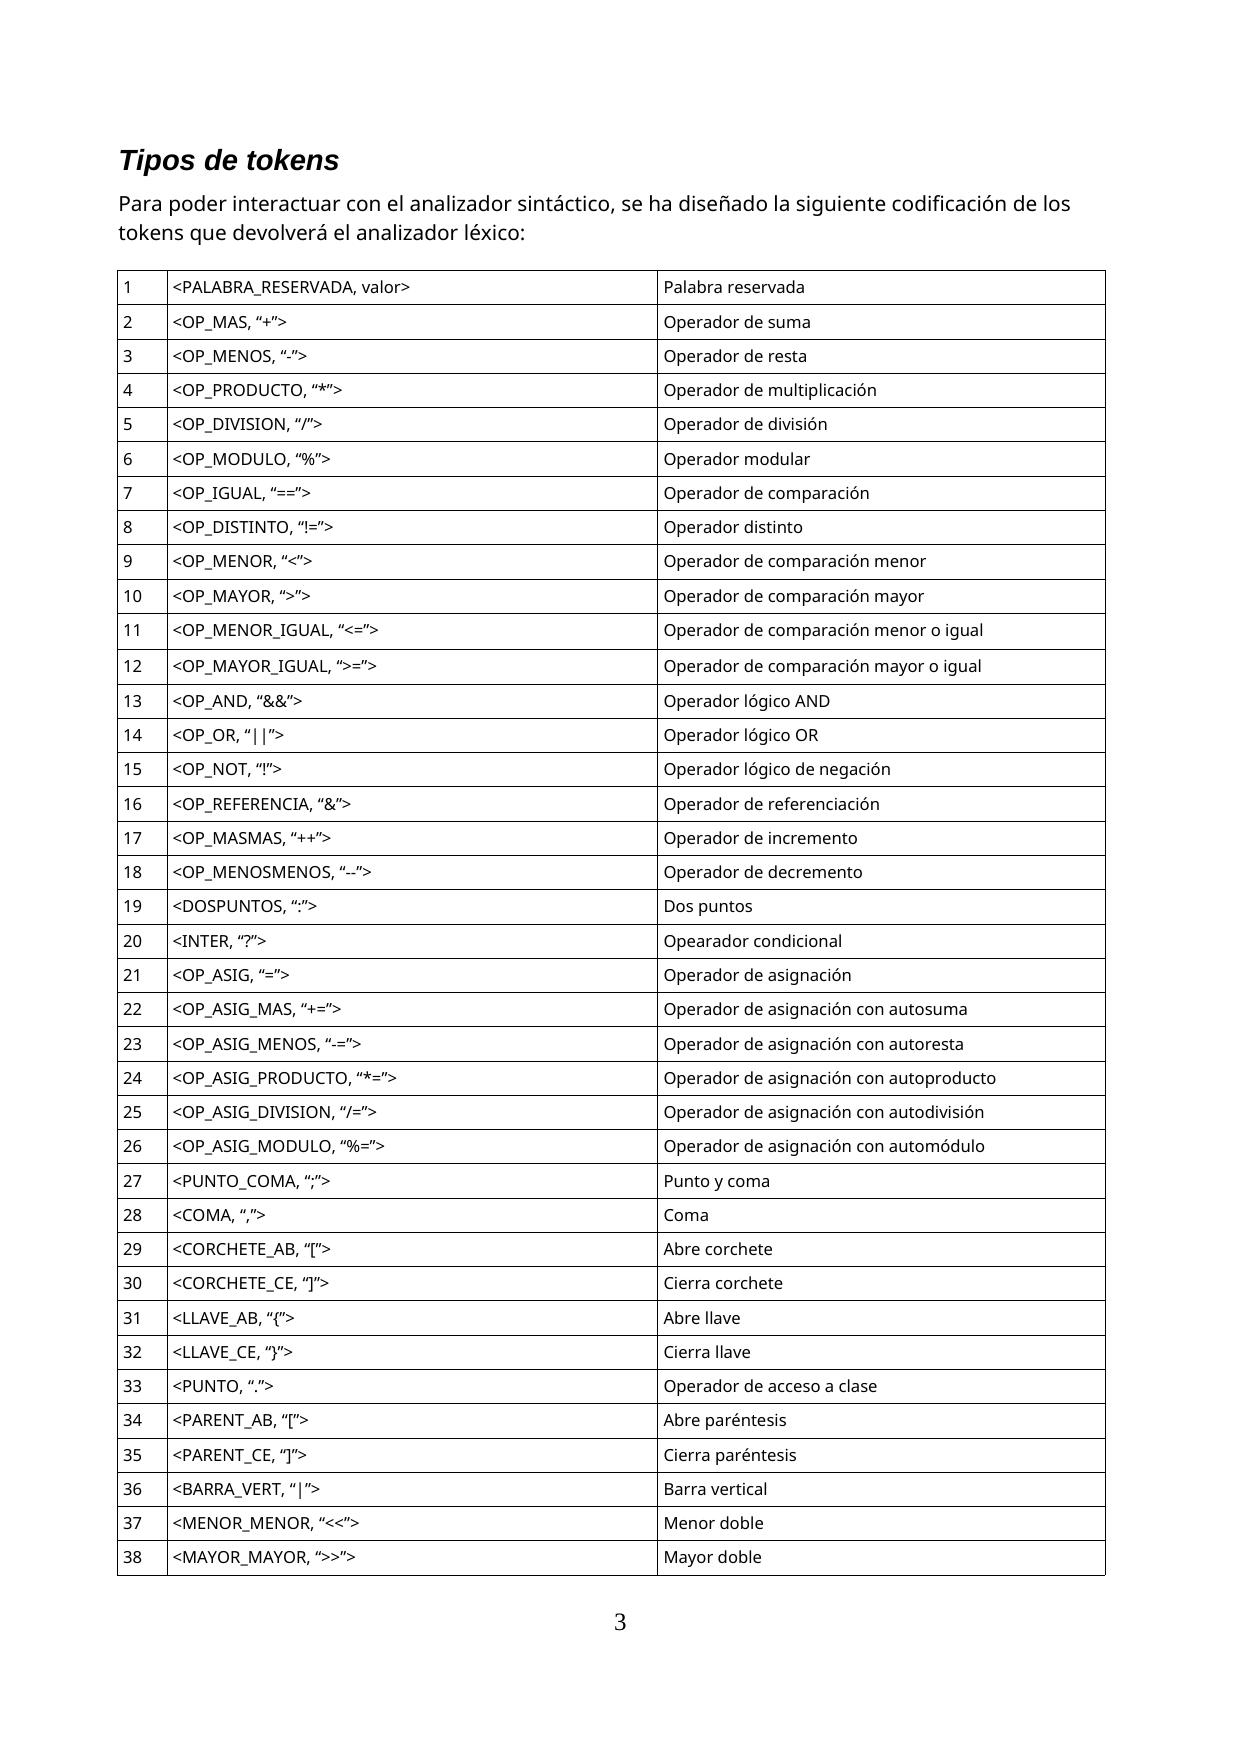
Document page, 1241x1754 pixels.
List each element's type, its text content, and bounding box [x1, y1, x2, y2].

table_cell Opearador condicional [658, 925, 1105, 958]
table_cell 22 [118, 993, 167, 1026]
table_cell Operador modular [658, 442, 1105, 476]
table_cell Operador lógico OR [658, 719, 1105, 752]
table_cell Dos puntos [658, 890, 1105, 923]
table_cell Operador de multiplicación [658, 374, 1105, 407]
table_cell Operador de asignación con autoresta [658, 1027, 1105, 1061]
table_cell 12 [118, 650, 167, 683]
table_cell Operador de decremento [658, 856, 1105, 889]
table_cell <LLAVE_CE, “}”> [168, 1336, 657, 1369]
table_cell 11 [118, 614, 167, 649]
table_cell 31 [118, 1301, 167, 1335]
table_cell 21 [118, 959, 167, 992]
table_cell Operador de resta [658, 340, 1105, 373]
table_cell Operador de comparación menor [658, 545, 1105, 578]
table_cell Operador de comparación mayor [658, 580, 1105, 613]
table_cell <CORCHETE_CE, “]”> [168, 1267, 657, 1300]
table_cell <OP_IGUAL, “==”> [168, 477, 657, 510]
table_cell 9 [118, 545, 167, 578]
table_header 1 [118, 271, 167, 304]
table_cell <OP_MENOR_IGUAL, “<=”> [168, 614, 657, 649]
table_cell 7 [118, 477, 167, 510]
table_cell <CORCHETE_AB, “[”> [168, 1233, 657, 1266]
subtitle Tipos de tokens [118, 143, 1122, 177]
table_cell Operador de asignación con autosuma [658, 993, 1105, 1026]
table_cell 2 [118, 305, 167, 339]
table_cell <OP_OR, “||”> [168, 719, 657, 752]
table_cell Operador de comparación mayor o igual [658, 650, 1105, 683]
table_cell <MAYOR_MAYOR, “>>”> [168, 1541, 657, 1574]
table_cell <OP_ASIG_DIVISION, “/=”> [168, 1096, 657, 1129]
table_cell 26 [118, 1130, 167, 1163]
table_cell 38 [118, 1541, 167, 1574]
table_cell <BARRA_VERT, “|”> [168, 1473, 657, 1506]
table_cell <INTER, “?”> [168, 925, 657, 958]
table_cell <PARENT_AB, “[”> [168, 1404, 657, 1437]
table_cell <OP_NOT, “!”> [168, 753, 657, 786]
table_cell 3 [118, 340, 167, 373]
table_cell Abre llave [658, 1301, 1105, 1335]
table_cell <OP_AND, “&&”> [168, 685, 657, 718]
table_cell Operador de suma [658, 305, 1105, 339]
table_cell Barra vertical [658, 1473, 1105, 1506]
table_cell Punto y coma [658, 1164, 1105, 1198]
table_cell Menor doble [658, 1507, 1105, 1540]
table_cell <PUNTO, “.”> [168, 1370, 657, 1403]
table_cell 13 [118, 685, 167, 718]
table_cell 17 [118, 822, 167, 855]
table_cell 36 [118, 1473, 167, 1506]
table_cell 5 [118, 408, 167, 441]
table_cell <COMA, “,”> [168, 1199, 657, 1232]
table_cell <DOSPUNTOS, “:”> [168, 890, 657, 923]
table_cell 34 [118, 1404, 167, 1437]
table_cell Operador de asignación con autoproducto [658, 1062, 1105, 1095]
table_cell 20 [118, 925, 167, 958]
table_cell <MENOR_MENOR, “<<”> [168, 1507, 657, 1540]
table_cell <OP_MENOR, “<”> [168, 545, 657, 578]
table_cell Operador distinto [658, 511, 1105, 544]
table_cell 35 [118, 1439, 167, 1472]
table_cell 10 [118, 580, 167, 613]
table_cell 8 [118, 511, 167, 544]
table_cell Operador de asignación [658, 959, 1105, 992]
table_cell Abre paréntesis [658, 1404, 1105, 1437]
table_cell <OP_PRODUCTO, “*”> [168, 374, 657, 407]
table_cell Cierra paréntesis [658, 1439, 1105, 1472]
table_cell <PARENT_CE, “]”> [168, 1439, 657, 1472]
table_cell 30 [118, 1267, 167, 1300]
table_cell <OP_DIVISION, “/”> [168, 408, 657, 441]
table_cell 33 [118, 1370, 167, 1403]
table_header Palabra reservada [658, 271, 1105, 304]
table_cell 15 [118, 753, 167, 786]
table_cell <LLAVE_AB, “{”> [168, 1301, 657, 1335]
table_cell 27 [118, 1164, 167, 1198]
table_cell 6 [118, 442, 167, 476]
table_cell <OP_ASIG_PRODUCTO, “*=”> [168, 1062, 657, 1095]
table_cell 4 [118, 374, 167, 407]
table_cell Operador lógico AND [658, 685, 1105, 718]
table_cell 14 [118, 719, 167, 752]
table_cell <OP_ASIG, “=”> [168, 959, 657, 992]
table_cell <OP_MAS, “+”> [168, 305, 657, 339]
table_cell Coma [658, 1199, 1105, 1232]
table_cell Operador de acceso a clase [658, 1370, 1105, 1403]
table_cell 18 [118, 856, 167, 889]
table_cell Operador lógico de negación [658, 753, 1105, 786]
table_cell <OP_MODULO, “%”> [168, 442, 657, 476]
table_cell Operador de referenciación [658, 787, 1105, 821]
table_cell <OP_MAYOR_IGUAL, “>=”> [168, 650, 657, 683]
table_cell Mayor doble [658, 1541, 1105, 1574]
table_cell 25 [118, 1096, 167, 1129]
table_cell Abre corchete [658, 1233, 1105, 1266]
table_cell <OP_MASMAS, “++”> [168, 822, 657, 855]
table_cell Operador de división [658, 408, 1105, 441]
table_cell Cierra corchete [658, 1267, 1105, 1300]
table_cell <PUNTO_COMA, “;”> [168, 1164, 657, 1198]
table_cell 24 [118, 1062, 167, 1095]
table_cell Operador de incremento [658, 822, 1105, 855]
table_cell <OP_DISTINTO, “!=”> [168, 511, 657, 544]
table_cell 23 [118, 1027, 167, 1061]
table_cell Operador de comparación [658, 477, 1105, 510]
table_cell <OP_ASIG_MODULO, “%=”> [168, 1130, 657, 1163]
table_cell Operador de asignación con automódulo [658, 1130, 1105, 1163]
table_cell <OP_MENOSMENOS, “--”> [168, 856, 657, 889]
table_cell 32 [118, 1336, 167, 1369]
table_cell <OP_ASIG_MENOS, “-=”> [168, 1027, 657, 1061]
table_cell <OP_REFERENCIA, “&”> [168, 787, 657, 821]
table_cell 37 [118, 1507, 167, 1540]
table_cell Operador de asignación con autodivisión [658, 1096, 1105, 1129]
table_header <PALABRA_RESERVADA, valor> [168, 271, 657, 304]
table_cell 28 [118, 1199, 167, 1232]
table_cell 16 [118, 787, 167, 821]
table_cell Cierra llave [658, 1336, 1105, 1369]
table_cell <OP_ASIG_MAS, “+=”> [168, 993, 657, 1026]
table_cell 19 [118, 890, 167, 923]
table_cell Operador de comparación menor o igual [658, 614, 1105, 649]
table_cell <OP_MAYOR, “>”> [168, 580, 657, 613]
table_cell <OP_MENOS, “-”> [168, 340, 657, 373]
table_cell 29 [118, 1233, 167, 1266]
text Para poder interactuar con el analizador sintáctico, se ha diseñado la siguiente codificación de los tokens que devolverá el analizador léxico: [118, 189, 1122, 246]
